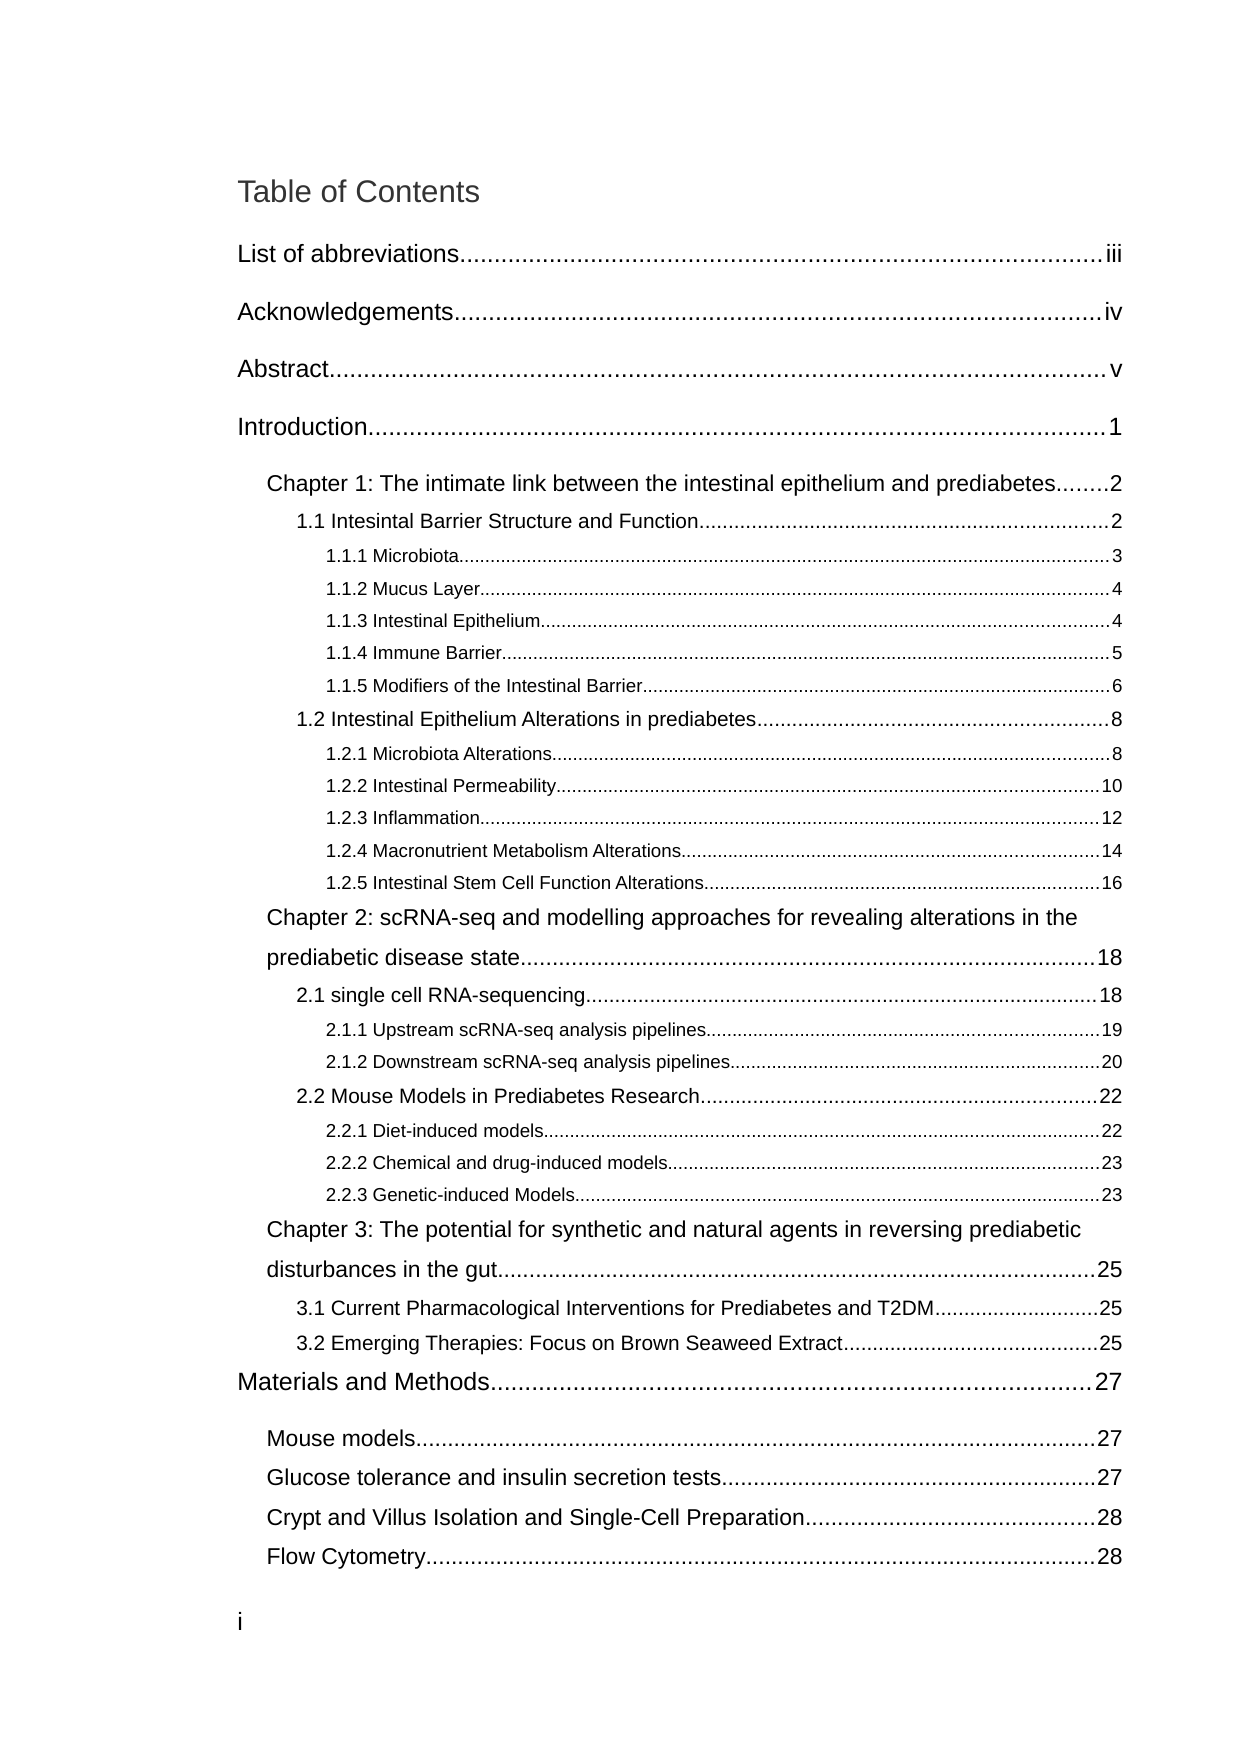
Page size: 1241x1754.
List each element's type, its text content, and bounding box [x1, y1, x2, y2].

text Chapter 2: scRNA-seq and modelling approaches for revealing alterations in the prediabetic disease state. 18 [266, 904, 1122, 970]
text 1.2.4 Macronutrient Metabolism Alterations 14 [326, 839, 1122, 861]
text 2.1 single cell RNA-sequencing 18 [296, 983, 1122, 1007]
text Materials and Methods 27 [237, 1367, 1122, 1396]
text 2.1.1 Upstream scRNA-seq analysis pipelines 19 [326, 1019, 1122, 1041]
text Mouse models 27 [266, 1425, 1122, 1451]
text 1.2.2 Intestinal Permeability 10 [326, 775, 1122, 796]
text 1.2.3 Inflammation 12 [326, 807, 1122, 829]
text 3.1 Current Pharmacological Interventions for Prediabetes and T2DM 25 [296, 1295, 1122, 1319]
text 1.1.3 Intestinal Epithelium 4 [326, 610, 1122, 631]
text 1.1 Intesintal Barrier Structure and Function 2 [296, 509, 1122, 533]
text 1.1.1 Microbiota 3 [326, 545, 1122, 567]
text 2.1.2 Downstream scRNA-seq analysis pipelines 20 [326, 1051, 1122, 1073]
text Glucose tolerance and insulin secretion tests. 27 [266, 1464, 1122, 1491]
text List of abbreviations iii [237, 239, 1122, 268]
text 1.2.5 Intestinal Stem Cell Function Alterations 16 [326, 872, 1122, 893]
text 3.2 Emerging Therapies: Focus on Brown Seaweed Extract 25 [296, 1331, 1122, 1355]
text Chapter 3: The potential for synthetic and natural agents in reversing prediabetic disturbances in the gut. 25 [266, 1216, 1122, 1282]
text Acknowledgements iv [237, 297, 1122, 325]
text 1.2 Intestinal Epithelium Alterations in prediabetes 8 [296, 707, 1122, 731]
text 2.2.3 Genetic-induced Models 23 [326, 1184, 1122, 1206]
text Abstract v [237, 354, 1122, 383]
text 1.1.5 Modifiers of the Intestinal Barrier 6 [326, 674, 1122, 696]
text Crypt and Villus Isolation and Single-Cell Preparation 28 [266, 1504, 1122, 1530]
text Introduction 1 [237, 412, 1122, 441]
text 1.1.4 Immune Barrier 5 [326, 642, 1122, 664]
text Flow Cytometry 28 [266, 1543, 1122, 1570]
text 1.1.2 Mucus Layer 4 [326, 577, 1122, 599]
text 2.2 Mouse Models in Prediabetes Research 22 [296, 1083, 1122, 1107]
text 1.2.1 Microbiota Alterations 8 [326, 743, 1122, 764]
text 2.2.1 Diet-induced models 22 [326, 1119, 1122, 1141]
text 2.2.2 Chemical and drug-induced models 23 [326, 1152, 1122, 1173]
text Chapter 1: The intimate link between the intestinal epithelium and prediabetes. 2 [266, 470, 1122, 496]
subtitle Table of Contents [237, 173, 1122, 208]
